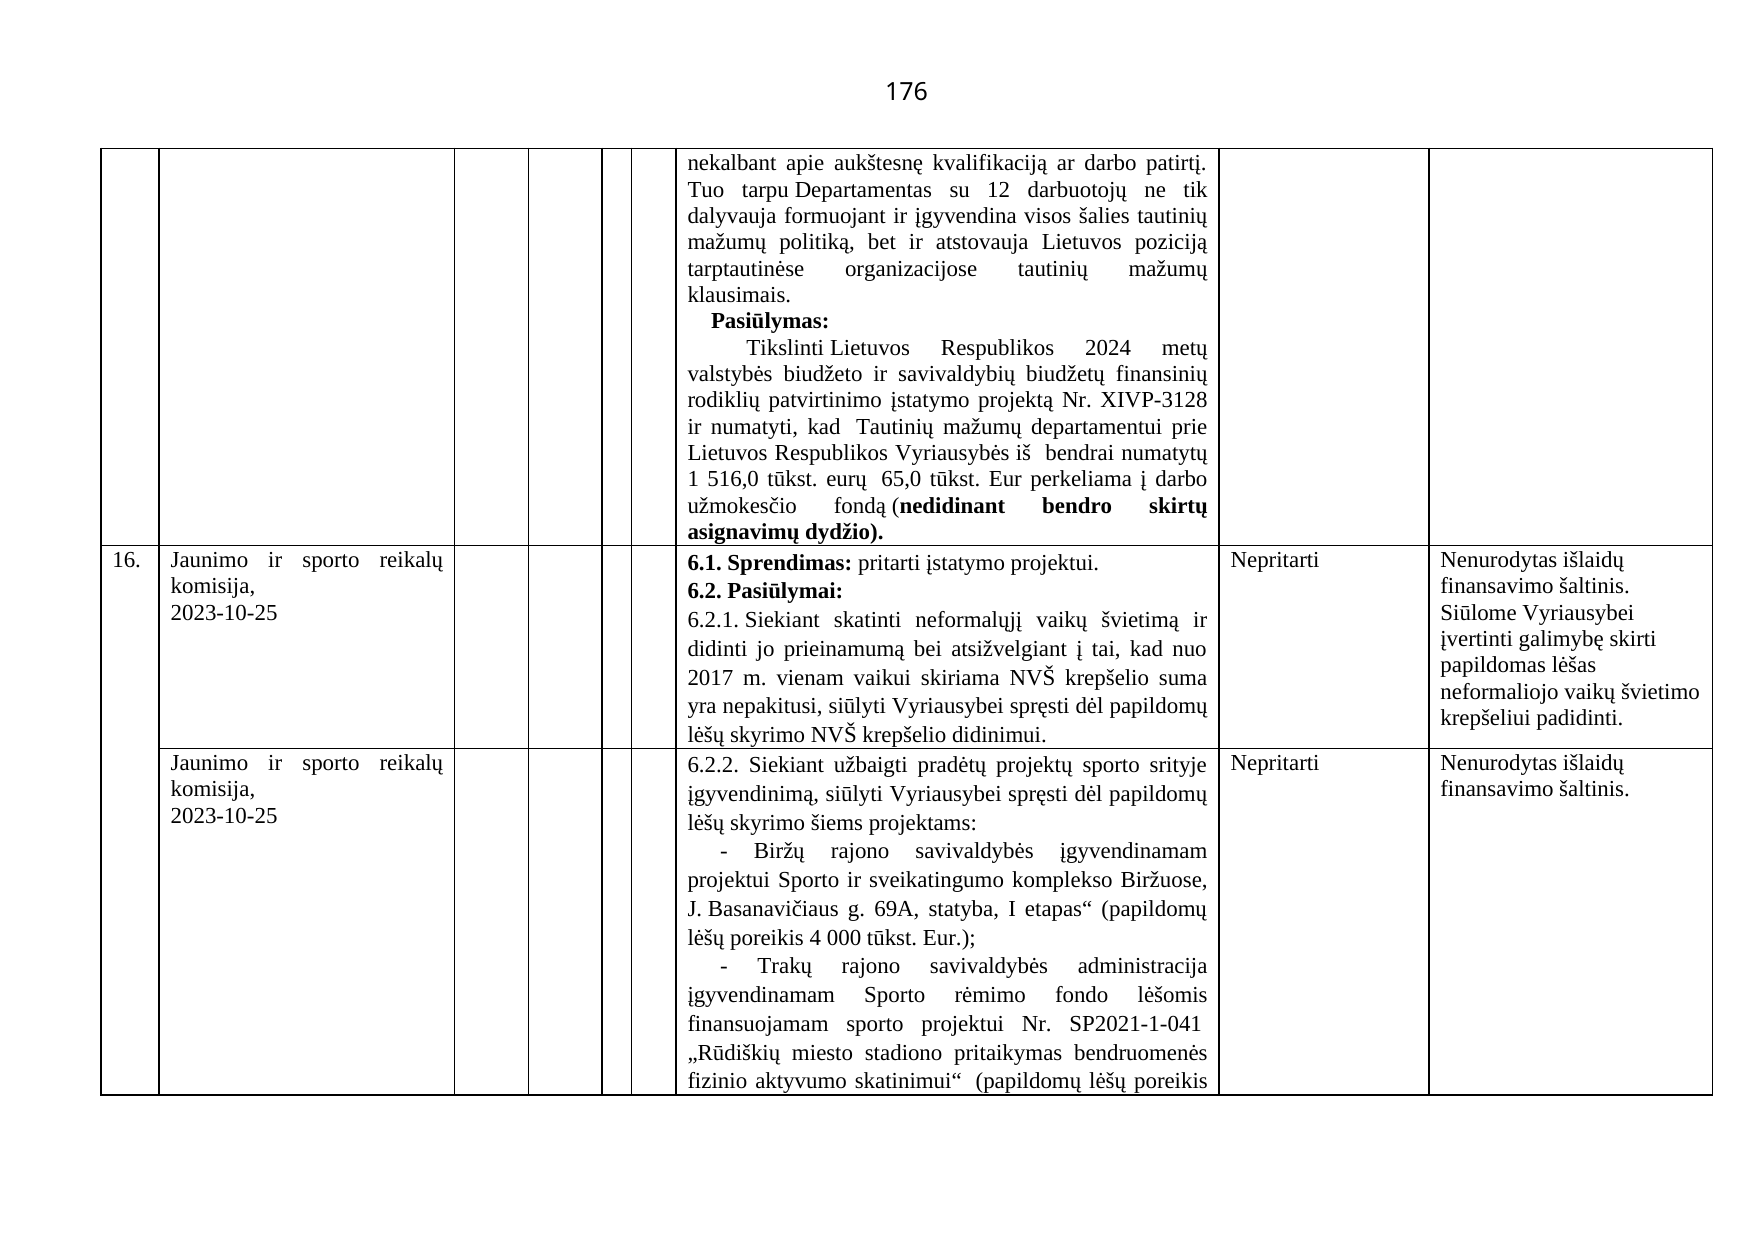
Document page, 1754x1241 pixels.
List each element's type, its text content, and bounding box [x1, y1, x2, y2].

table_cell [455, 546, 528, 747]
table_cell [1220, 149, 1428, 544]
table_cell Nepritarti [1220, 546, 1428, 747]
table_cell [603, 149, 631, 544]
table_cell [632, 546, 675, 747]
table_cell [160, 149, 454, 544]
table_cell [632, 149, 675, 544]
table_cell 6.1. Sprendimas: pritarti įstatymo projektui. 6.2. Pasiūlymai: 6.2.1. Siekiant skatinti neformalųjį vaikų švietimą ir didinti jo prieinamumą bei atsižvelgiant į tai, kad nuo 2017 m. vienam vaikui skiriama NVŠ krepšelio suma yra nepakitusi, siūlyti Vyriausybei spręsti dėl papildomų lėšų skyrimo NVŠ krepšelio didinimui. [677, 546, 1218, 747]
table_cell [102, 149, 158, 544]
table_cell Nenurodytas išlaidų finansavimo šaltinis. [1430, 749, 1712, 1094]
table_cell [455, 749, 528, 1094]
table_cell Jaunimo ir sporto reikalų komisija, 2023-10-25 [160, 749, 454, 1094]
table_cell [529, 749, 601, 1094]
table_cell [603, 749, 631, 1094]
table_cell Jaunimo ir sporto reikalų komisija, 2023-10-25 [160, 546, 454, 747]
table_cell [529, 546, 601, 747]
table_cell [632, 749, 675, 1094]
table_cell [529, 149, 601, 544]
table_cell 6.2.2. Siekiant užbaigti pradėtų projektų sporto srityje įgyvendinimą, siūlyti Vyriausybei spręsti dėl papildomų lėšų skyrimo šiems projektams: - Biržų rajono savivaldybės įgyvendinamam projektui Sporto ir sveikatingumo komplekso Biržuose, J. Basanavičiaus g. 69A, statyba, I etapas“ (papildomų lėšų poreikis 4 000 tūkst. Eur.); - Trakų rajono savivaldybės administracija įgyvendinamam Sporto rėmimo fondo lėšomis finansuojamam sporto projektui Nr. SP2021-1-041 „Rūdiškių miesto stadiono pritaikymas bendruomenės fizinio aktyvumo skatinimui“ (papildomų lėšų poreikis [677, 749, 1218, 1094]
table_cell [455, 149, 528, 544]
table_cell Nepritarti [1220, 749, 1428, 1094]
table_cell [603, 546, 631, 747]
table_cell [1430, 149, 1712, 544]
table_cell 16. [102, 546, 158, 1094]
table_cell nekalbant apie aukštesnę kvalifikaciją ar darbo patirtį. Tuo tarpu Departamentas su 12 darbuotojų ne tik dalyvauja formuojant ir įgyvendina visos šalies tautinių mažumų politiką, bet ir atstovauja Lietuvos poziciją tarptautinėse organizacijose tautinių mažumų klausimais. Pasiūlymas: Tikslinti Lietuvos Respublikos 2024 metų valstybės biudžeto ir savivaldybių biudžetų finansinių rodiklių patvirtinimo įstatymo projektą Nr. XIVP-3128 ir numatyti, kad Tautinių mažumų departamentui prie Lietuvos Respublikos Vyriausybės iš bendrai numatytų 1 516,0 tūkst. eurų 65,0 tūkst. Eur perkeliama į darbo užmokesčio fondą (nedidinant bendro skirtų asignavimų dydžio). [677, 149, 1218, 544]
table_cell Nenurodytas išlaidų finansavimo šaltinis. Siūlome Vyriausybei įvertinti galimybę skirti papildomas lėšas neformaliojo vaikų švietimo krepšeliui padidinti. [1430, 546, 1712, 747]
